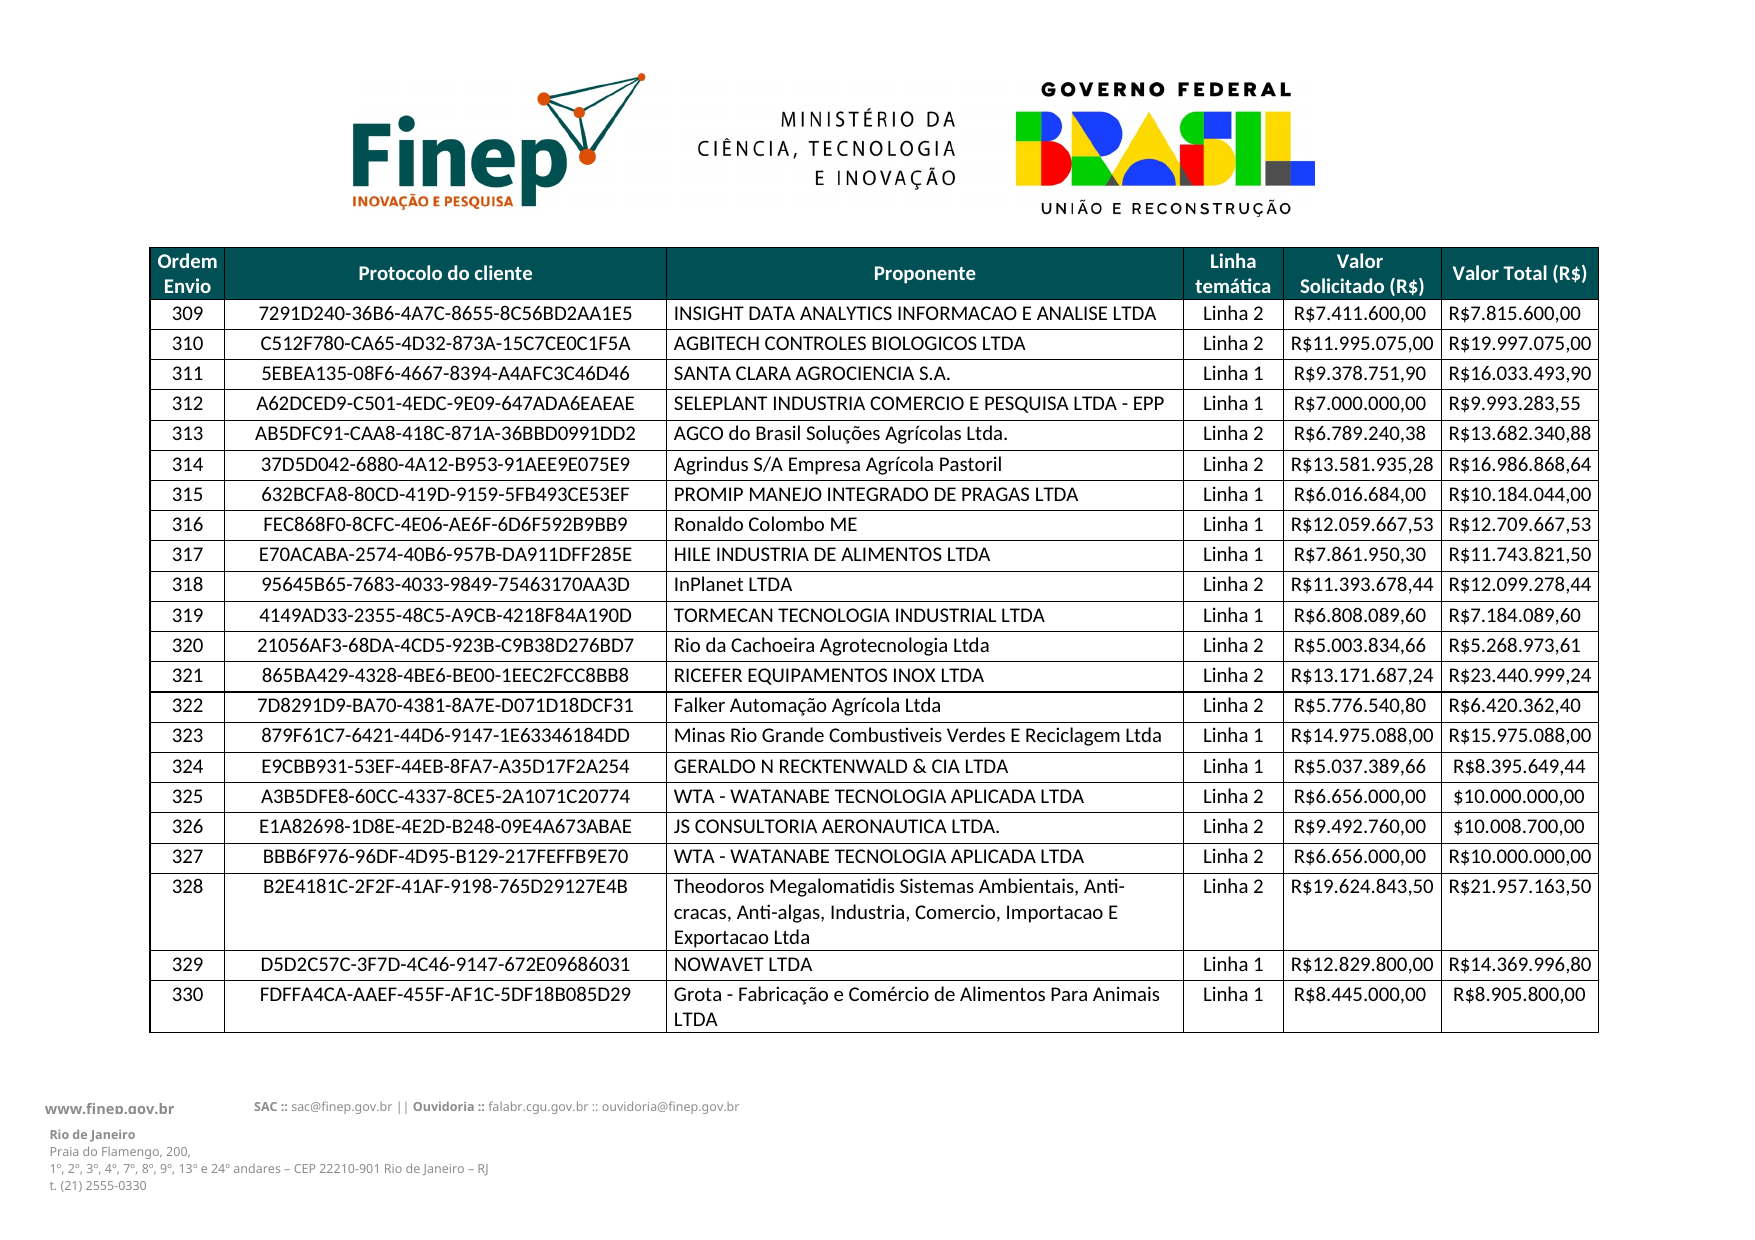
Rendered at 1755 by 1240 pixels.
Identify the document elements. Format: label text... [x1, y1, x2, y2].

table_cell $10.000.000,00 [1442, 783, 1598, 812]
table_cell R$7.411.600,00 [1284, 300, 1441, 329]
table_cell R$9.378.751,90 [1284, 360, 1441, 389]
table_header Protocolo do cliente [225, 248, 666, 299]
table_cell E1A82698-1D8E-4E2D-B248-09E4A673ABAE [225, 813, 666, 842]
table_cell RICEFER EQUIPAMENTOS INOX LTDA [667, 662, 1183, 691]
table_cell 329 [151, 951, 224, 980]
table_cell R$12.059.667,53 [1284, 511, 1441, 540]
table_cell Linha 2 [1184, 330, 1283, 359]
table_cell 632BCFA8-80CD-419D-9159-5FB493CE53EF [225, 481, 666, 510]
table_cell R$16.033.493,90 [1442, 360, 1598, 389]
table_cell 95645B65-7683-4033-9849-75463170AA3D [225, 572, 666, 601]
table_cell 312 [151, 390, 224, 419]
table_cell Linha 1 [1184, 951, 1283, 980]
table_cell WTA - WATANABE TECNOLOGIA APLICADA LTDA [667, 844, 1183, 873]
table_cell Rio da Cachoeira Agrotecnologia Ltda [667, 632, 1183, 661]
table_cell BBB6F976-96DF-4D95-B129-217FEFFB9E70 [225, 844, 666, 873]
table_cell PROMIP MANEJO INTEGRADO DE PRAGAS LTDA [667, 481, 1183, 510]
table_cell E9CBB931-53EF-44EB-8FA7-A35D17F2A254 [225, 753, 666, 782]
table_cell 317 [151, 541, 224, 571]
table_cell 879F61C7-6421-44D6-9147-1E63346184DD [225, 723, 666, 752]
table_cell R$23.440.999,24 [1442, 662, 1598, 691]
table_cell 328 [151, 874, 224, 950]
table_cell R$13.682.340,88 [1442, 421, 1598, 450]
table_cell Linha 1 [1184, 753, 1283, 782]
table_cell Linha 2 [1184, 874, 1283, 950]
table_cell 37D5D042-6880-4A12-B953-91AEE9E075E9 [225, 451, 666, 480]
table_cell R$9.492.760,00 [1284, 813, 1441, 842]
table_cell Linha 1 [1184, 541, 1283, 571]
table_cell Linha 2 [1184, 844, 1283, 873]
table_cell 7291D240-36B6-4A7C-8655-8C56BD2AA1E5 [225, 300, 666, 329]
table_cell R$16.986.868,64 [1442, 451, 1598, 480]
table_cell AGBITECH CONTROLES BIOLOGICOS LTDA [667, 330, 1183, 359]
table_cell Linha 1 [1184, 602, 1283, 631]
table_cell InPlanet LTDA [667, 572, 1183, 601]
table_header Linha temática [1184, 248, 1283, 299]
table_cell HILE INDUSTRIA DE ALIMENTOS LTDA [667, 541, 1183, 571]
table_cell 310 [151, 330, 224, 359]
table_cell $10.008.700,00 [1442, 813, 1598, 842]
table_cell B2E4181C-2F2F-41AF-9198-765D29127E4B [225, 874, 666, 950]
table_cell 320 [151, 632, 224, 661]
table_cell R$21.957.163,50 [1442, 874, 1598, 950]
table_cell R$5.776.540,80 [1284, 693, 1441, 722]
table_cell Linha 1 [1184, 981, 1283, 1032]
table_cell R$14.369.996,80 [1442, 951, 1598, 980]
table_cell R$6.656.000,00 [1284, 783, 1441, 812]
table_cell 326 [151, 813, 224, 842]
table_cell E70ACABA-2574-40B6-957B-DA911DFF285E [225, 541, 666, 571]
table_cell Theodoros Megalomatidis Sistemas Ambientais, Anti-cracas, Anti-algas, Industria, Comercio, Importacao E Exportacao Ltda [667, 874, 1183, 950]
table_cell Linha 2 [1184, 813, 1283, 842]
table_cell R$7.000.000,00 [1284, 390, 1441, 419]
table_cell R$6.789.240,38 [1284, 421, 1441, 450]
table_cell 318 [151, 572, 224, 601]
table_cell Minas Rio Grande Combustiveis Verdes E Reciclagem Ltda [667, 723, 1183, 752]
table_cell 316 [151, 511, 224, 540]
table_cell 7D8291D9-BA70-4381-8A7E-D071D18DCF31 [225, 693, 666, 722]
table_cell FEC868F0-8CFC-4E06-AE6F-6D6F592B9BB9 [225, 511, 666, 540]
table_cell Ronaldo Colombo ME [667, 511, 1183, 540]
table_cell 4149AD33-2355-48C5-A9CB-4218F84A190D [225, 602, 666, 631]
table_cell Linha 2 [1184, 632, 1283, 661]
table_cell R$10.184.044,00 [1442, 481, 1598, 510]
table_cell R$12.709.667,53 [1442, 511, 1598, 540]
table_cell 315 [151, 481, 224, 510]
table_cell A3B5DFE8-60CC-4337-8CE5-2A1071C20774 [225, 783, 666, 812]
table_cell R$11.995.075,00 [1284, 330, 1441, 359]
table_cell FDFFA4CA-AAEF-455F-AF1C-5DF18B085D29 [225, 981, 666, 1032]
table_cell Linha 2 [1184, 300, 1283, 329]
table_cell Linha 2 [1184, 662, 1283, 691]
table_cell R$6.808.089,60 [1284, 602, 1441, 631]
table_cell 309 [151, 300, 224, 329]
table_cell Agrindus S/A Empresa Agrícola Pastoril [667, 451, 1183, 480]
table_cell A62DCED9-C501-4EDC-9E09-647ADA6EAEAE [225, 390, 666, 419]
table_cell Linha 2 [1184, 783, 1283, 812]
table_cell 311 [151, 360, 224, 389]
table_cell 323 [151, 723, 224, 752]
table_cell SANTA CLARA AGROCIENCIA S.A. [667, 360, 1183, 389]
table_cell R$5.003.834,66 [1284, 632, 1441, 661]
table_cell R$7.184.089,60 [1442, 602, 1598, 631]
table_cell D5D2C57C-3F7D-4C46-9147-672E09686031 [225, 951, 666, 980]
table_cell R$10.000.000,00 [1442, 844, 1598, 873]
table_cell Linha 2 [1184, 451, 1283, 480]
table_cell 865BA429-4328-4BE6-BE00-1EEC2FCC8BB8 [225, 662, 666, 691]
table_cell Linha 2 [1184, 572, 1283, 601]
table_cell R$14.975.088,00 [1284, 723, 1441, 752]
table_cell 5EBEA135-08F6-4667-8394-A4AFC3C46D46 [225, 360, 666, 389]
table_cell R$19.624.843,50 [1284, 874, 1441, 950]
table_cell 319 [151, 602, 224, 631]
table_cell 322 [151, 693, 224, 722]
table_cell NOWAVET LTDA [667, 951, 1183, 980]
table_header Valor Solicitado (R$) [1284, 248, 1441, 299]
table_cell 330 [151, 981, 224, 1032]
table_cell R$8.905.800,00 [1442, 981, 1598, 1032]
table_cell R$6.656.000,00 [1284, 844, 1441, 873]
table_header Ordem Envio [151, 248, 224, 299]
table_cell R$6.420.362,40 [1442, 693, 1598, 722]
table_cell 313 [151, 421, 224, 450]
table_cell R$15.975.088,00 [1442, 723, 1598, 752]
table_cell R$8.445.000,00 [1284, 981, 1441, 1032]
table_cell 321 [151, 662, 224, 691]
table_cell C512F780-CA65-4D32-873A-15C7CE0C1F5A [225, 330, 666, 359]
table_cell Linha 1 [1184, 511, 1283, 540]
table_cell 314 [151, 451, 224, 480]
table_cell R$13.171.687,24 [1284, 662, 1441, 691]
table_cell Grota - Fabricação e Comércio de Alimentos Para Animais LTDA [667, 981, 1183, 1032]
table_cell 324 [151, 753, 224, 782]
table_header Proponente [667, 248, 1183, 299]
table_cell Linha 1 [1184, 390, 1283, 419]
table_cell 325 [151, 783, 224, 812]
table_cell R$11.393.678,44 [1284, 572, 1441, 601]
table_cell Linha 1 [1184, 360, 1283, 389]
table_cell Linha 2 [1184, 693, 1283, 722]
table_cell GERALDO N RECKTENWALD & CIA LTDA [667, 753, 1183, 782]
table_cell INSIGHT DATA ANALYTICS INFORMACAO E ANALISE LTDA [667, 300, 1183, 329]
table_cell R$5.268.973,61 [1442, 632, 1598, 661]
table_cell Falker Automação Agrícola Ltda [667, 693, 1183, 722]
table_cell R$5.037.389,66 [1284, 753, 1441, 782]
table_cell Linha 2 [1184, 421, 1283, 450]
table_cell AB5DFC91-CAA8-418C-871A-36BBD0991DD2 [225, 421, 666, 450]
table_cell TORMECAN TECNOLOGIA INDUSTRIAL LTDA [667, 602, 1183, 631]
table_cell JS CONSULTORIA AERONAUTICA LTDA. [667, 813, 1183, 842]
table_cell R$7.815.600,00 [1442, 300, 1598, 329]
table_cell R$13.581.935,28 [1284, 451, 1441, 480]
table_cell Linha 1 [1184, 723, 1283, 752]
table_cell R$12.829.800,00 [1284, 951, 1441, 980]
table_cell R$9.993.283,55 [1442, 390, 1598, 419]
table_cell R$12.099.278,44 [1442, 572, 1598, 601]
table_cell SELEPLANT INDUSTRIA COMERCIO E PESQUISA LTDA - EPP [667, 390, 1183, 419]
table_header Valor Total (R$) [1442, 248, 1598, 299]
table_cell R$19.997.075,00 [1442, 330, 1598, 359]
table_cell AGCO do Brasil Soluções Agrícolas Ltda. [667, 421, 1183, 450]
table_cell Linha 1 [1184, 481, 1283, 510]
table_cell WTA - WATANABE TECNOLOGIA APLICADA LTDA [667, 783, 1183, 812]
table_cell 327 [151, 844, 224, 873]
table_cell R$7.861.950,30 [1284, 541, 1441, 571]
table_cell R$8.395.649,44 [1442, 753, 1598, 782]
table_cell 21056AF3-68DA-4CD5-923B-C9B38D276BD7 [225, 632, 666, 661]
table_cell R$6.016.684,00 [1284, 481, 1441, 510]
table_cell R$11.743.821,50 [1442, 541, 1598, 571]
